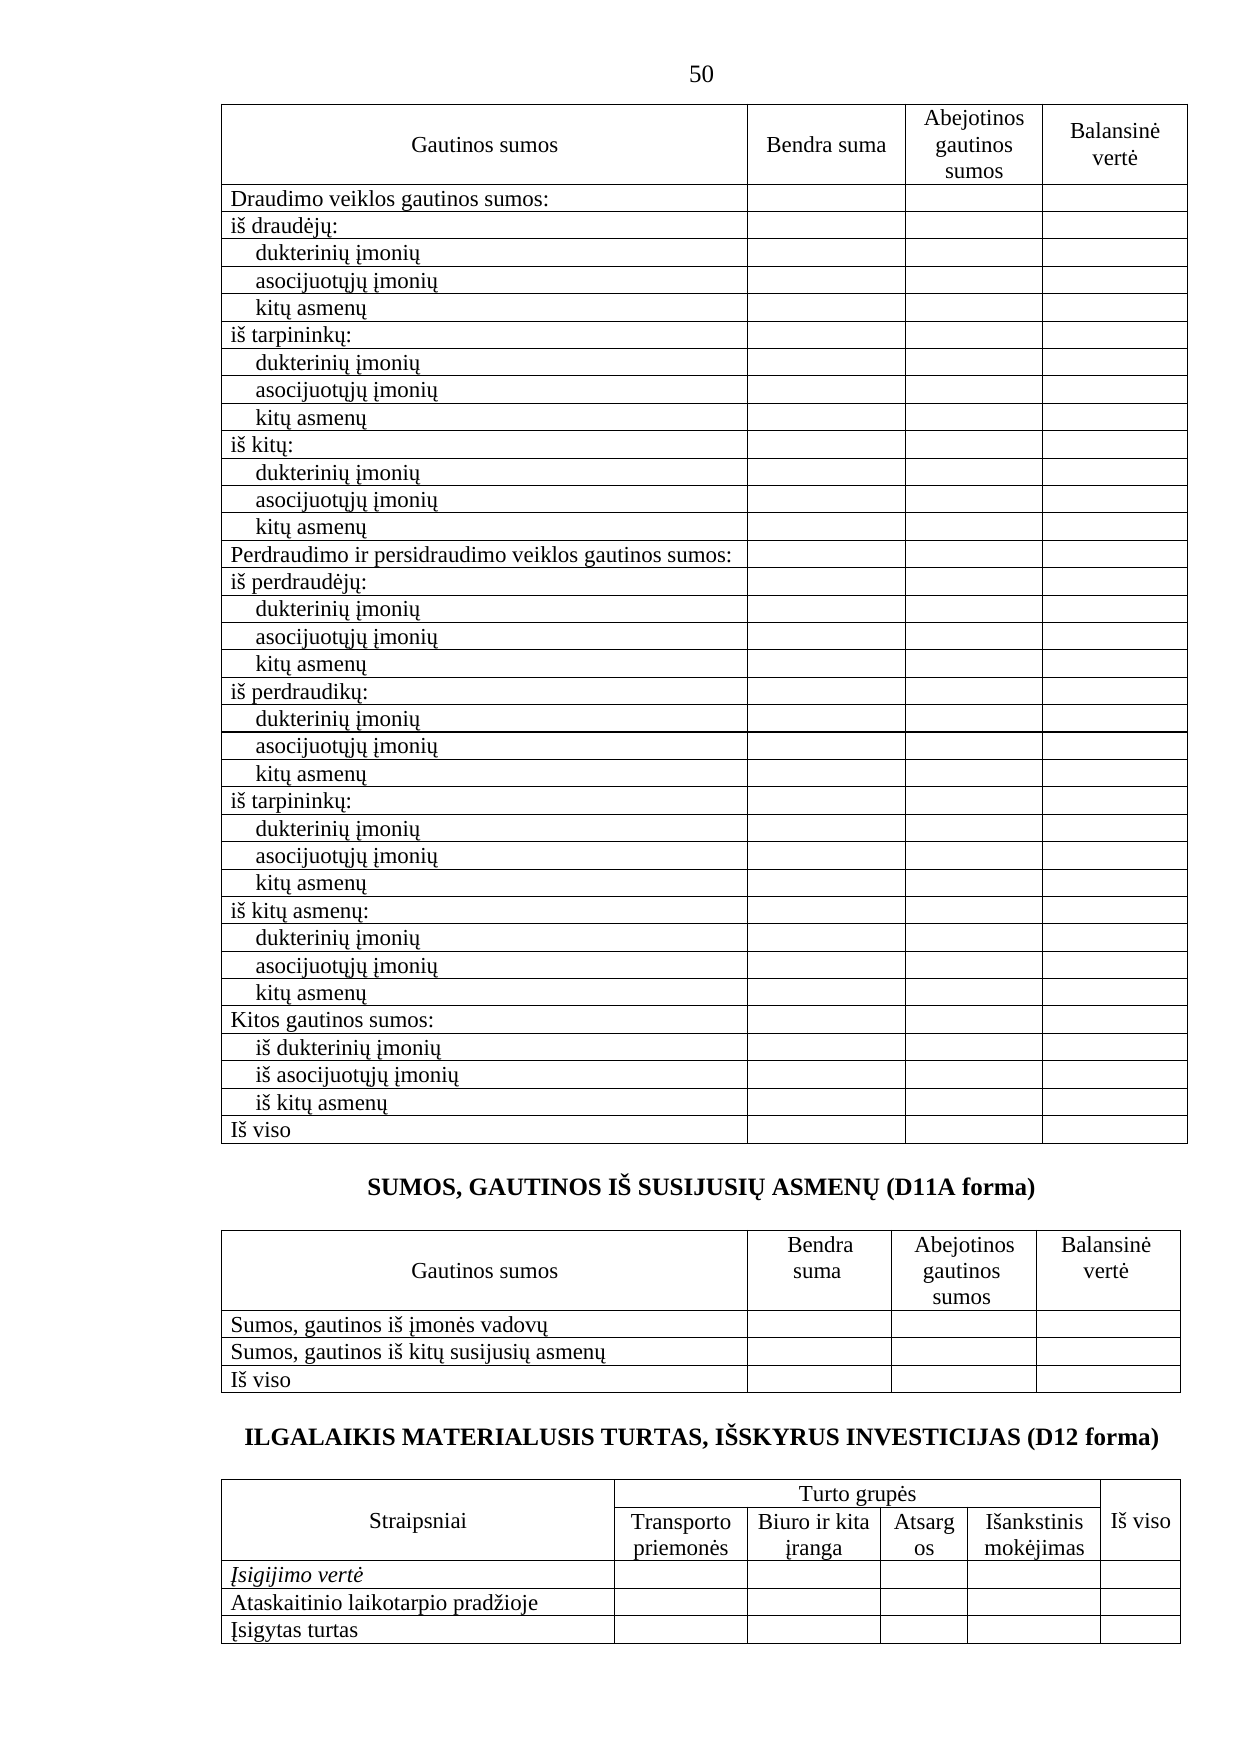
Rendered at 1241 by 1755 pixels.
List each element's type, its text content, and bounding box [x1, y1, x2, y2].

table_cell [748, 924, 905, 951]
table_cell [906, 678, 1042, 704]
table_cell [906, 815, 1042, 841]
table_cell Kitos gautinos sumos: [222, 1006, 747, 1033]
table_cell asocijuotųjų įmonių [222, 486, 747, 512]
table_cell [1043, 1116, 1187, 1142]
table_cell [748, 623, 905, 649]
table_cell [906, 623, 1042, 649]
table_cell Iš viso [222, 1366, 747, 1392]
table_cell [1043, 678, 1187, 704]
table_cell iš kitų asmenų: [222, 897, 747, 923]
table_cell dukterinių įmonių [222, 705, 747, 731]
table_cell [748, 1116, 905, 1142]
table_cell [1043, 267, 1187, 293]
table_cell [748, 842, 905, 868]
table_cell [1043, 705, 1187, 731]
table_cell [906, 650, 1042, 677]
table_cell [906, 705, 1042, 731]
table_cell [906, 513, 1042, 540]
table_cell [906, 267, 1042, 293]
table_cell [748, 1006, 905, 1033]
table_cell [615, 1561, 747, 1588]
table_cell [748, 678, 905, 704]
table_cell [1101, 1616, 1180, 1643]
table_cell kitų asmenų [222, 513, 747, 540]
table_header Gautinos sumos [222, 105, 747, 183]
table_cell [748, 1034, 905, 1060]
table_cell iš tarpininkų: [222, 787, 747, 814]
table_header Gautinos sumos [222, 1231, 747, 1310]
table_cell [748, 294, 905, 321]
table_cell [1037, 1338, 1180, 1364]
table_cell [1043, 459, 1187, 485]
table_cell [1043, 568, 1187, 594]
table_cell dukterinių įmonių [222, 349, 747, 375]
table_cell [1043, 294, 1187, 321]
table_cell [1043, 1034, 1187, 1060]
table_cell kitų asmenų [222, 650, 747, 677]
table_cell [906, 952, 1042, 978]
table_cell iš draudėjų: [222, 212, 747, 238]
table_cell [748, 486, 905, 512]
table_cell kitų asmenų [222, 870, 747, 896]
table_cell [1043, 185, 1187, 211]
table_cell Draudimo veiklos gautinos sumos: [222, 185, 747, 211]
table_cell [968, 1616, 1100, 1643]
table_cell [748, 1061, 905, 1088]
table_cell [906, 541, 1042, 567]
table_header Turto grupės [615, 1480, 1100, 1507]
table_cell [748, 212, 905, 238]
table_cell [1043, 1089, 1187, 1115]
table_cell [748, 1366, 891, 1392]
table_header Bendra suma [748, 105, 905, 183]
table_cell [906, 322, 1042, 348]
table_cell iš perdraudikų: [222, 678, 747, 704]
table_cell [748, 349, 905, 375]
table_cell [1043, 787, 1187, 814]
table_cell [881, 1589, 967, 1615]
table_cell [1043, 979, 1187, 1005]
table_header Abejotinos gautinos sumos [892, 1231, 1036, 1310]
table_cell [748, 815, 905, 841]
table_cell iš kitų asmenų [222, 1089, 747, 1115]
table_cell [892, 1338, 1036, 1364]
table_cell [1043, 376, 1187, 403]
table_cell [906, 1006, 1042, 1033]
table_cell [1043, 897, 1187, 923]
text Ilgalaikis materialusis turtas, išskyrus investicijas (D12 forma) [222, 1422, 1181, 1451]
table_cell [906, 212, 1042, 238]
table_cell [748, 1589, 880, 1615]
table_cell dukterinių įmonių [222, 459, 747, 485]
table_cell [906, 787, 1042, 814]
table_cell [906, 1116, 1042, 1142]
table_cell Atsargos [881, 1508, 967, 1560]
table_cell kitų asmenų [222, 979, 747, 1005]
table_cell Išankstinis mokėjimas [968, 1508, 1100, 1560]
table_cell [748, 322, 905, 348]
table_cell Įsigytas turtas [222, 1616, 614, 1643]
table_cell [906, 760, 1042, 786]
table_header Balansinė vertė [1043, 105, 1187, 183]
text SUMOS, GAUTINOS IŠ SUSIJUSIŲ ASMENŲ (D11A forma) [222, 1172, 1181, 1201]
table_cell [1043, 924, 1187, 951]
table_cell [748, 1338, 891, 1364]
table_cell Įsigijimo vertė [222, 1561, 614, 1588]
table_cell [1101, 1589, 1180, 1615]
table_cell [906, 568, 1042, 594]
table_header Straipsniai [222, 1480, 614, 1560]
table_cell iš tarpininkų: [222, 322, 747, 348]
table_cell dukterinių įmonių [222, 924, 747, 951]
table_cell Transporto priemonės [615, 1508, 747, 1560]
table_cell [748, 705, 905, 731]
table_cell [1043, 349, 1187, 375]
table_cell [906, 1061, 1042, 1088]
table_cell [748, 952, 905, 978]
table_cell [892, 1366, 1036, 1392]
table_cell [748, 897, 905, 923]
table_cell [968, 1589, 1100, 1615]
table_cell dukterinių įmonių [222, 815, 747, 841]
table_cell Perdraudimo ir persidraudimo veiklos gautinos sumos: [222, 541, 747, 567]
table_cell kitų asmenų [222, 404, 747, 430]
table_cell asocijuotųjų įmonių [222, 733, 747, 759]
table_cell [1043, 541, 1187, 567]
table_cell [906, 924, 1042, 951]
table_cell [1043, 733, 1187, 759]
table_cell [906, 459, 1042, 485]
table_cell [1043, 212, 1187, 238]
table_cell [748, 733, 905, 759]
table_cell [906, 239, 1042, 266]
table_header Abejotinos gautinos sumos [906, 105, 1042, 183]
table_cell iš asocijuotųjų įmonių [222, 1061, 747, 1088]
table_cell iš kitų: [222, 431, 747, 457]
table_cell [906, 294, 1042, 321]
table_cell [1043, 1061, 1187, 1088]
table_cell [1043, 870, 1187, 896]
table_cell Biuro ir kita įranga [748, 1508, 880, 1560]
table_cell [892, 1311, 1036, 1337]
table_cell [906, 897, 1042, 923]
table_cell Iš viso [222, 1116, 747, 1142]
table_cell [906, 979, 1042, 1005]
table_cell [748, 404, 905, 430]
table_cell [1043, 1006, 1187, 1033]
table_cell [906, 1089, 1042, 1115]
table_cell Sumos, gautinos iš įmonės vadovų [222, 1311, 747, 1337]
table_cell asocijuotųjų įmonių [222, 376, 747, 403]
table_cell dukterinių įmonių [222, 596, 747, 622]
table_cell [748, 1311, 891, 1337]
table_cell dukterinių įmonių [222, 239, 747, 266]
table_cell [1037, 1366, 1180, 1392]
table_cell [906, 486, 1042, 512]
table_header Iš viso [1101, 1480, 1180, 1560]
table_cell [748, 760, 905, 786]
table_cell [881, 1616, 967, 1643]
table_cell [906, 431, 1042, 457]
table_cell [1043, 431, 1187, 457]
table_cell [906, 870, 1042, 896]
table_cell Sumos, gautinos iš kitų susijusių asmenų [222, 1338, 747, 1364]
table_cell [1043, 486, 1187, 512]
table_cell [748, 185, 905, 211]
table_cell [906, 376, 1042, 403]
table_cell [748, 239, 905, 266]
table_cell [748, 541, 905, 567]
table_cell Ataskaitinio laikotarpio pradžioje [222, 1589, 614, 1615]
table_cell [1037, 1311, 1180, 1337]
table_cell [615, 1589, 747, 1615]
table_cell iš dukterinių įmonių [222, 1034, 747, 1060]
table_cell [1043, 404, 1187, 430]
table_cell [748, 1089, 905, 1115]
table_cell [1043, 650, 1187, 677]
table_cell [748, 787, 905, 814]
table_cell kitų asmenų [222, 294, 747, 321]
table_cell asocijuotųjų įmonių [222, 842, 747, 868]
table_cell kitų asmenų [222, 760, 747, 786]
table_cell [1043, 623, 1187, 649]
table_cell [748, 870, 905, 896]
table_cell [1043, 952, 1187, 978]
table_cell [748, 979, 905, 1005]
table_cell [881, 1561, 967, 1588]
table_cell [906, 1034, 1042, 1060]
table_cell [1043, 760, 1187, 786]
table_cell [615, 1616, 747, 1643]
table_cell [1043, 596, 1187, 622]
table_cell [968, 1561, 1100, 1588]
table_cell [1043, 513, 1187, 540]
table_cell [748, 596, 905, 622]
table_header Balansinė vertė [1037, 1231, 1180, 1310]
table_cell asocijuotųjų įmonių [222, 267, 747, 293]
table_cell [748, 431, 905, 457]
table_cell [748, 513, 905, 540]
table_cell [1043, 842, 1187, 868]
table_cell [748, 650, 905, 677]
table_cell [748, 1561, 880, 1588]
table_cell [1043, 815, 1187, 841]
table_cell [906, 404, 1042, 430]
table_cell [1101, 1561, 1180, 1588]
table_cell [906, 733, 1042, 759]
table_cell [748, 459, 905, 485]
table_cell [1043, 239, 1187, 266]
table_cell asocijuotųjų įmonių [222, 623, 747, 649]
table_cell [748, 376, 905, 403]
table_header Bendra suma [748, 1231, 891, 1310]
table_cell [906, 349, 1042, 375]
table_cell asocijuotųjų įmonių [222, 952, 747, 978]
table_cell [748, 568, 905, 594]
table_cell [748, 267, 905, 293]
table_cell [906, 842, 1042, 868]
table_cell [906, 185, 1042, 211]
table_cell [748, 1616, 880, 1643]
table_cell [1043, 322, 1187, 348]
table_cell [906, 596, 1042, 622]
table_cell iš perdraudėjų: [222, 568, 747, 594]
